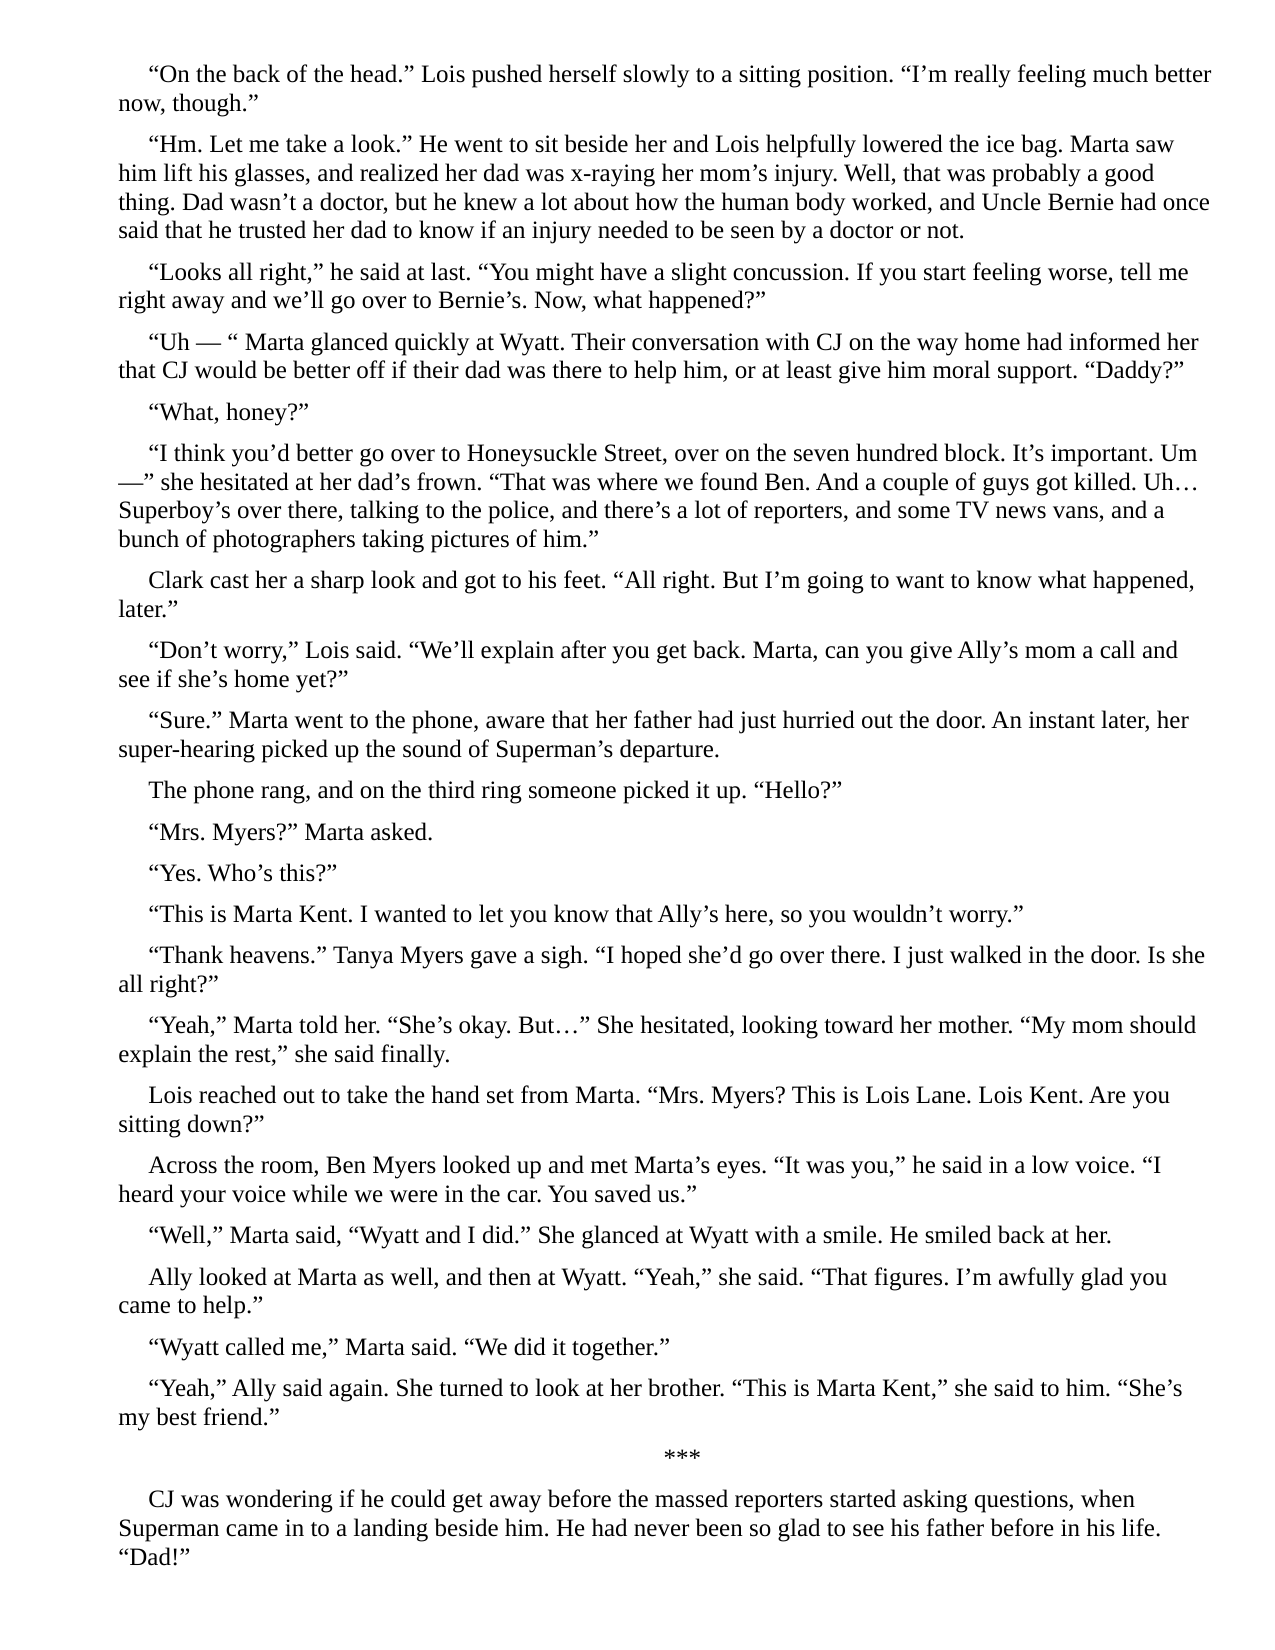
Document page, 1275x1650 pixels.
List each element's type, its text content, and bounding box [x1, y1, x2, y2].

text “Wyatt called me,” Marta said. “We did it together.” [118, 1332, 1216, 1360]
text “Don’t worry,” Lois said. “We’ll explain after you get back. Marta, can you give Ally’s mom a call and see if she’s home yet?” [118, 635, 1216, 693]
text “Yeah,” Ally said again. She turned to look at her brother. “This is Marta Kent,” she said to him. “She’s my best friend.” [118, 1373, 1216, 1430]
text *** [118, 1443, 1216, 1472]
text “This is Marta Kent. I wanted to let you know that Ally’s here, so you wouldn’t worry.” [118, 899, 1216, 928]
text Lois reached out to take the hand set from Marta. “Mrs. Myers? This is Lois Lane. Lois Kent. Are you sitting down?” [118, 1080, 1216, 1138]
text “Yes. Who’s this?” [118, 858, 1216, 887]
text “Mrs. Myers?” Marta asked. [118, 817, 1216, 845]
text “What, honey?” [118, 397, 1216, 425]
text Across the room, Ben Myers looked up and met Marta’s eyes. “It was you,” he said in a low voice. “I heard your voice while we were in the car. You saved us.” [118, 1150, 1216, 1208]
text CJ was wondering if he could get away before the massed reporters started asking questions, when Superman came in to a landing beside him. He had never been so glad to see his father before in his life. “Dad!” [118, 1484, 1216, 1570]
text “Hm. Let me take a look.” He went to sit beside her and Lois helpfully lowered the ice bag. Marta saw him lift his glasses, and realized her dad was x-raying her mom’s injury. Well, that was probably a good thing. Dad wasn’t a doctor, but he knew a lot about how the human body worked, and Uncle Bernie had once said that he trusted her dad to know if an injury needed to be seen by a doctor or not. [118, 129, 1216, 244]
text Clark cast her a sharp look and got to his feet. “All right. But I’m going to want to know what happened, later.” [118, 565, 1216, 623]
text “Looks all right,” he said at last. “You might have a slight concussion. If you start feeling worse, tell me right away and we’ll go over to Bernie’s. Now, what happened?” [118, 257, 1216, 314]
text “Sure.” Marta went to the phone, aware that her father had just hurried out the door. An instant later, her super-hearing picked up the sound of Superman’s departure. [118, 705, 1216, 763]
text Ally looked at Marta as well, and then at Wyatt. “Yeah,” she said. “That figures. I’m awfully glad you came to help.” [118, 1262, 1216, 1319]
text “On the back of the head.” Lois pushed herself slowly to a sitting position. “I’m really feeling much better now, though.” [118, 59, 1216, 117]
text “Yeah,” Marta told her. “She’s okay. But…” She hesitated, looking toward her mother. “My mom should explain the rest,” she said finally. [118, 1010, 1216, 1068]
text The phone rang, and on the third ring someone picked it up. “Hello?” [118, 775, 1216, 804]
text “Uh — “ Marta glanced quickly at Wyatt. Their conversation with CJ on the way home had informed her that CJ would be better off if their dad was there to help him, or at least give him moral support. “Daddy?” [118, 327, 1216, 384]
text “Thank heavens.” Tanya Myers gave a sigh. “I hoped she’d go over there. I just walked in the door. Is she all right?” [118, 940, 1216, 998]
text “Well,” Marta said, “Wyatt and I did.” She glanced at Wyatt with a smile. He smiled back at her. [118, 1220, 1216, 1249]
text “I think you’d better go over to Honeysuckle Street, over on the seven hundred block. It’s important. Um —” she hesitated at her dad’s frown. “That was where we found Ben. And a couple of guys got killed. Uh…Superboy’s over there, talking to the police, and there’s a lot of reporters, and some TV news vans, and a bunch of photographers taking pictures of him.” [118, 438, 1216, 553]
